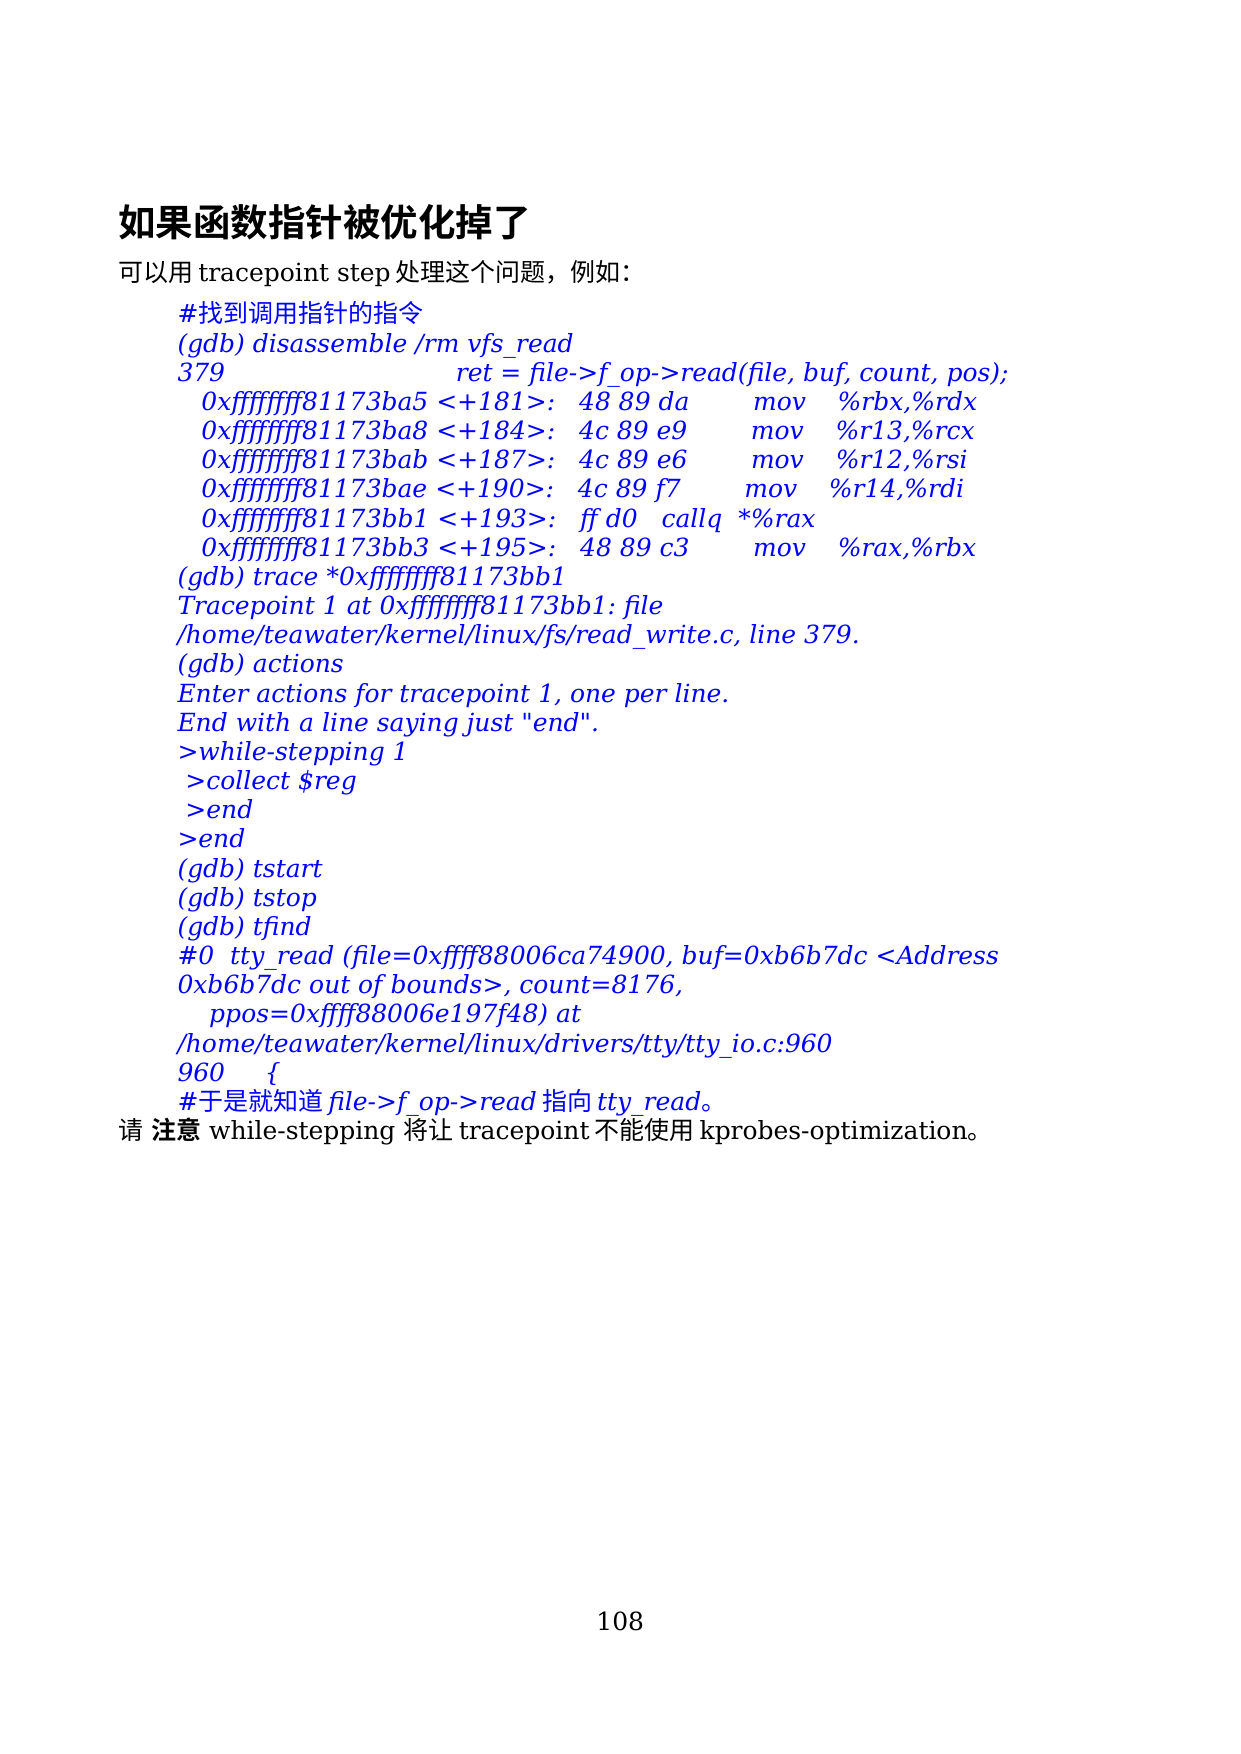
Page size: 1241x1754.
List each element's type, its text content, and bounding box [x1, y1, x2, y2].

text >while-stepping 1 [177, 737, 1063, 766]
text 0xffffffff81173ba5 <+181>: 48 89 da mov %rbx,%rdx [177, 387, 1063, 416]
subtitle 如果函数指针被优化掉了 [118, 202, 1122, 245]
text >end [177, 824, 1063, 854]
text (gdb) trace *0xffffffff81173bb1 [177, 562, 1063, 591]
text #于是就知道file->f_op->read指向tty_read。 [177, 1087, 1063, 1116]
text 0xffffffff81173bb1 <+193>: ff d0 callq *%rax [177, 504, 1063, 533]
text 0xffffffff81173bab <+187>: 4c 89 e6 mov %r12,%rsi [177, 445, 1063, 474]
text (gdb) actions [177, 649, 1063, 679]
text Enter actions for tracepoint 1, one per line. [177, 679, 1063, 708]
text End with a line saying just "end". [177, 708, 1063, 737]
text 379 ret = file->f_op->read(file, buf, count, pos); [177, 358, 1063, 387]
text #找到调用指针的指令 [177, 299, 1063, 329]
text ppos=0xffff88006e197f48) at /home/teawater/kernel/linux/drivers/tty/tty_io.c:960 [177, 999, 1063, 1058]
text >end [177, 795, 1063, 824]
text 960 { [177, 1058, 1063, 1087]
text 0xffffffff81173ba8 <+184>: 4c 89 e9 mov %r13,%rcx [177, 416, 1063, 445]
text 请 注意 while-stepping 将让tracepoint不能使用kprobes-optimization。 [118, 1116, 1122, 1145]
text 0xffffffff81173bb3 <+195>: 48 89 c3 mov %rax,%rbx [177, 533, 1063, 562]
text >collect $reg [177, 766, 1063, 795]
text 可以用tracepoint step处理这个问题，例如： [118, 258, 1122, 287]
text (gdb) tstart [177, 854, 1063, 883]
text 0xffffffff81173bae <+190>: 4c 89 f7 mov %r14,%rdi [177, 474, 1063, 504]
text (gdb) tfind [177, 912, 1063, 941]
text #0 tty_read (file=0xffff88006ca74900, buf=0xb6b7dc <Address 0xb6b7dc out of bounds>, count=8176, [177, 941, 1063, 999]
text Tracepoint 1 at 0xffffffff81173bb1: file /home/teawater/kernel/linux/fs/read_write.c, line 379. [177, 591, 1063, 649]
text (gdb) tstop [177, 883, 1063, 912]
text (gdb) disassemble /rm vfs_read [177, 329, 1063, 358]
